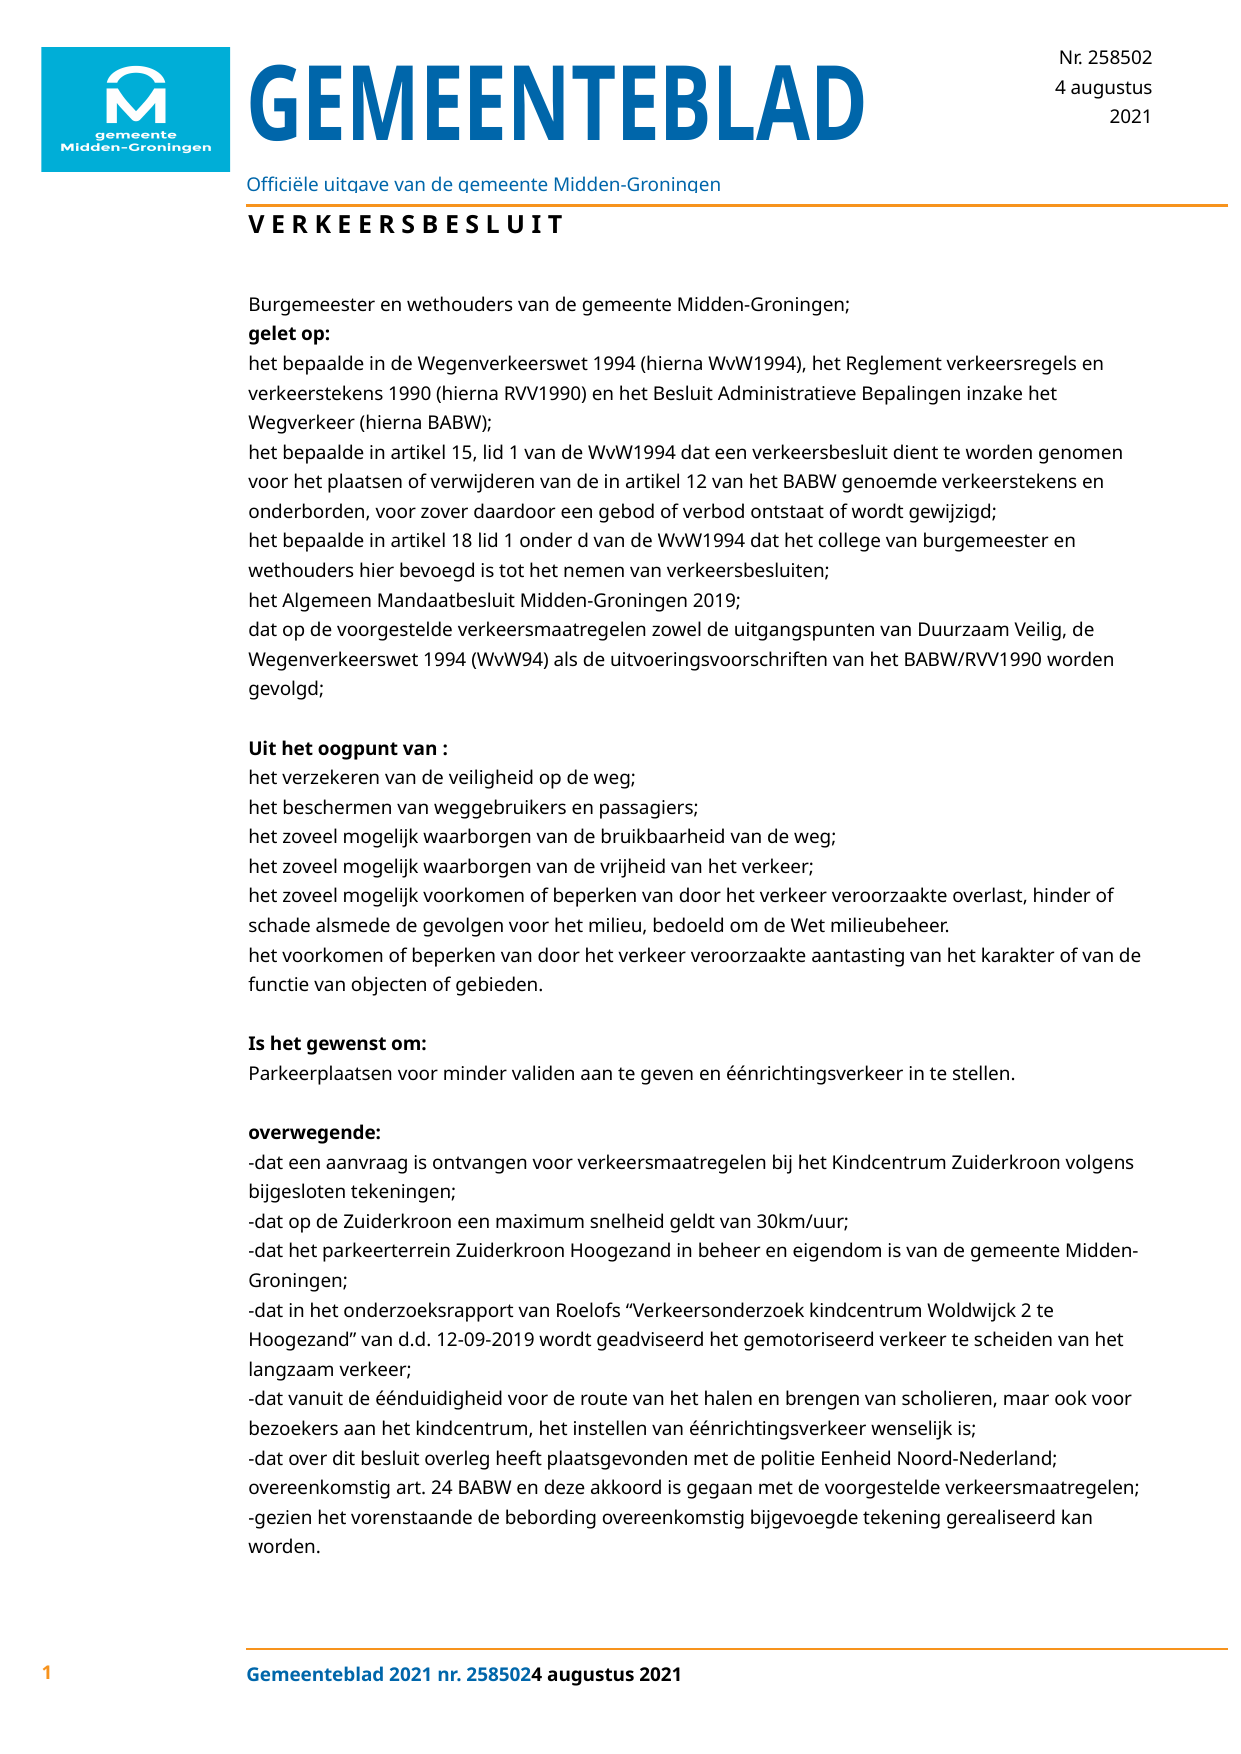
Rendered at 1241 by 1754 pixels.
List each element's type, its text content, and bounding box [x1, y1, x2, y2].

text V E R K E E R S B E S L U I T [248, 207, 1152, 241]
text -dat het parkeerterrein Zuiderkroon Hoogezand in beheer en eigendom is van de gemeente Midden-Groningen; [248, 1238, 1152, 1293]
text het zoveel mogelijk waarborgen van de vrijheid van het verkeer; [248, 853, 1152, 879]
text het voorkomen of beperken van door het verkeer veroorzaakte aantasting van het karakter of van de functie van objecten of gebieden. [248, 942, 1152, 997]
text dat op de voorgestelde verkeersmaatregelen zowel de uitgangspunten van Duurzaam Veilig, de Wegenverkeerswet 1994 (WvW94) als de uitvoeringsvoorschriften van het BABW/RVV1990 worden gevolgd; [248, 616, 1152, 701]
text -dat een aanvraag is ontvangen voor verkeersmaatregelen bij het Kindcentrum Zuiderkroon volgens bijgesloten tekeningen; [248, 1149, 1152, 1204]
text Parkeerplaatsen voor minder validen aan te geven en éénrichtingsverkeer in te stellen. [248, 1060, 1152, 1086]
text -dat in het onderzoeksrapport van Roelofs “Verkeersonderzoek kindcentrum Woldwijck 2 te Hoogezand” van d.d. 12-09-2019 wordt geadviseerd het gemotoriseerd verkeer te scheiden van het langzaam verkeer; [248, 1297, 1152, 1382]
text het Algemeen Mandaatbesluit Midden-Groningen 2019; [248, 587, 1152, 613]
text -dat op de Zuiderkroon een maximum snelheid geldt van 30km/uur; [248, 1208, 1152, 1234]
text Burgemeester en wethouders van de gemeente Midden-Groningen; [248, 291, 1152, 317]
text het verzekeren van de veiligheid op de weg; [248, 764, 1152, 790]
text -dat over dit besluit overleg heeft plaatsgevonden met de politie Eenheid Noord-Nederland; overeenkomstig art. 24 BABW en deze akkoord is gegaan met de voorgestelde verkeersmaatregelen; [248, 1445, 1152, 1500]
text -gezien het vorenstaande de bebording overeenkomstig bijgevoegde tekening gerealiseerd kan worden. [248, 1504, 1152, 1559]
picture [108, 66, 164, 82]
text -dat vanuit de éénduidigheid voor de route van het halen en brengen van scholieren, maar ook voor bezoekers aan het kindcentrum, het instellen van éénrichtingsverkeer wenselijk is; [248, 1386, 1152, 1441]
text het zoveel mogelijk voorkomen of beperken van door het verkeer veroorzaakte overlast, hinder of schade alsmede de gevolgen voor het milieu, bedoeld om de Wet milieubeheer. [248, 883, 1152, 938]
picture [184, 146, 190, 153]
picture [107, 89, 165, 122]
text het bepaalde in artikel 15, lid 1 van de WvW1994 dat een verkeersbesluit dient te worden genomen voor het plaatsen of verwijderen van de in artikel 12 van het BABW genoemde verkeerstekens en onderborden, voor zover daardoor een gebod of verbod ontstaat of wordt gewijzigd; [248, 439, 1152, 524]
text het bepaalde in artikel 18 lid 1 onder d van de WvW1994 dat het college van burgemeester en wethouders hier bevoegd is tot het nemen van verkeersbesluiten; [248, 528, 1152, 583]
text gelet op: [248, 321, 1152, 346]
text Uit het oogpunt van : [248, 735, 1152, 761]
text overwegende: [248, 1119, 1152, 1145]
text het zoveel mogelijk waarborgen van de bruikbaarheid van de weg; [248, 823, 1152, 849]
text het bepaalde in de Wegenverkeerswet 1994 (hierna WvW1994), het Reglement verkeersregels en verkeerstekens 1990 (hierna RVV1990) en het Besluit Administratieve Bepalingen inzake het Wegverkeer (hierna BABW); [248, 350, 1152, 435]
text het beschermen van weggebruikers en passagiers; [248, 794, 1152, 820]
text Is het gewenst om: [248, 1031, 1152, 1056]
